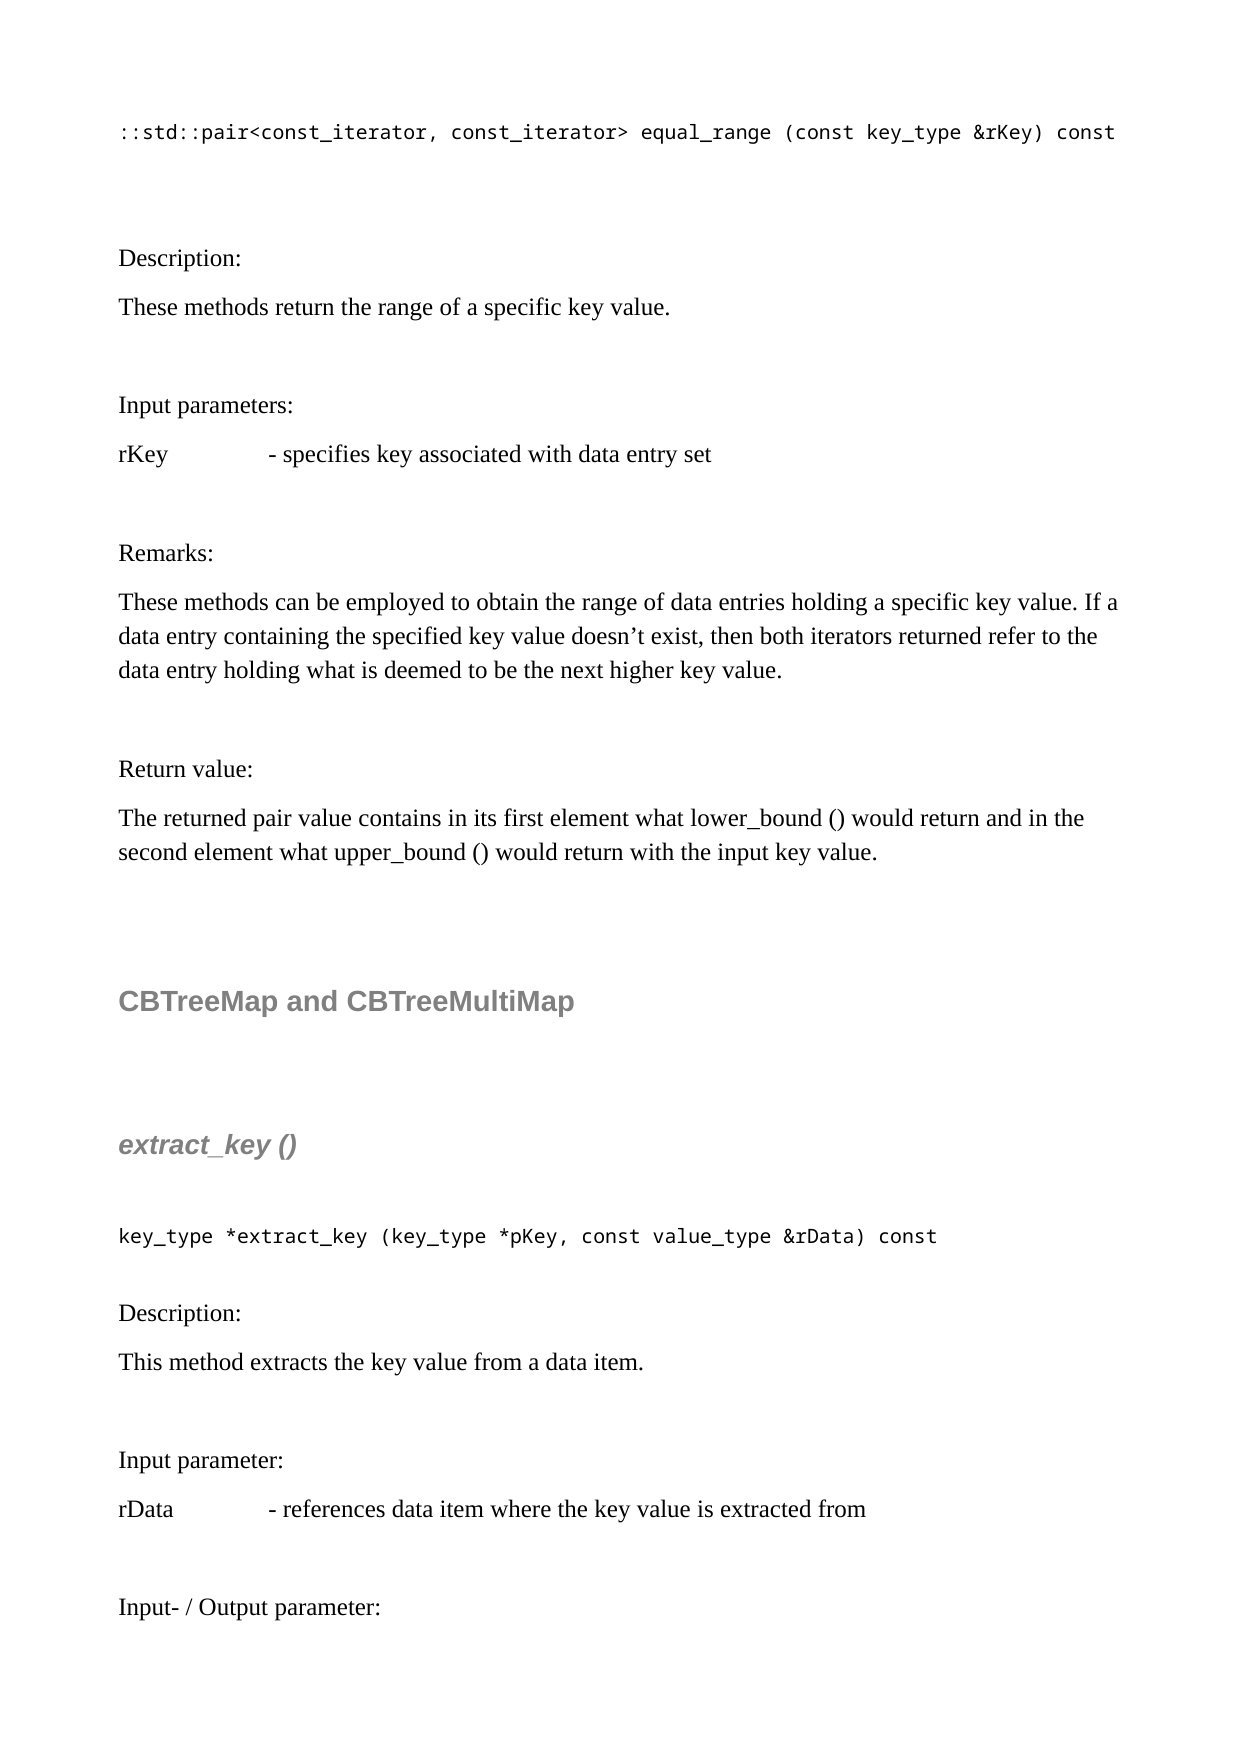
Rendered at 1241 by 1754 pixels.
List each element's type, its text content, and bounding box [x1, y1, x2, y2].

text rKey - specifies key associated with data entry set [118, 439, 1122, 468]
text These methods return the range of a specific key value. [118, 292, 1122, 321]
text key_type *extract_key (key_type *pKey, const value_type &rData) const [118, 1222, 1122, 1249]
text These methods can be employed to obtain the range of data entries holding a specific key value. If a data entry containing the specified key value doesn’t exist, then both iterators returned refer to the data entry holding what is deemed to be the next higher key value. [118, 587, 1122, 684]
subtitle CBTreeMap and CBTreeMultiMap [118, 984, 1122, 1018]
text Input parameter: [118, 1445, 1122, 1474]
text Description: [118, 243, 1122, 272]
subtitle extract_key () [118, 1129, 1122, 1161]
text This method extracts the key value from a data item. [118, 1347, 1122, 1376]
text Return value: [118, 754, 1122, 782]
text Description: [118, 1298, 1122, 1327]
text Remarks: [118, 538, 1122, 566]
text Input- / Output parameter: [118, 1592, 1122, 1621]
text ::std::pair<const_iterator, const_iterator> equal_range (const key_type &rKey) const [118, 118, 1122, 145]
text The returned pair value contains in its first element what lower_bound () would return and in the second element what upper_bound () would return with the input key value. [118, 803, 1122, 866]
text Input parameters: [118, 390, 1122, 419]
text rData - references data item where the key value is extracted from [118, 1494, 1122, 1523]
